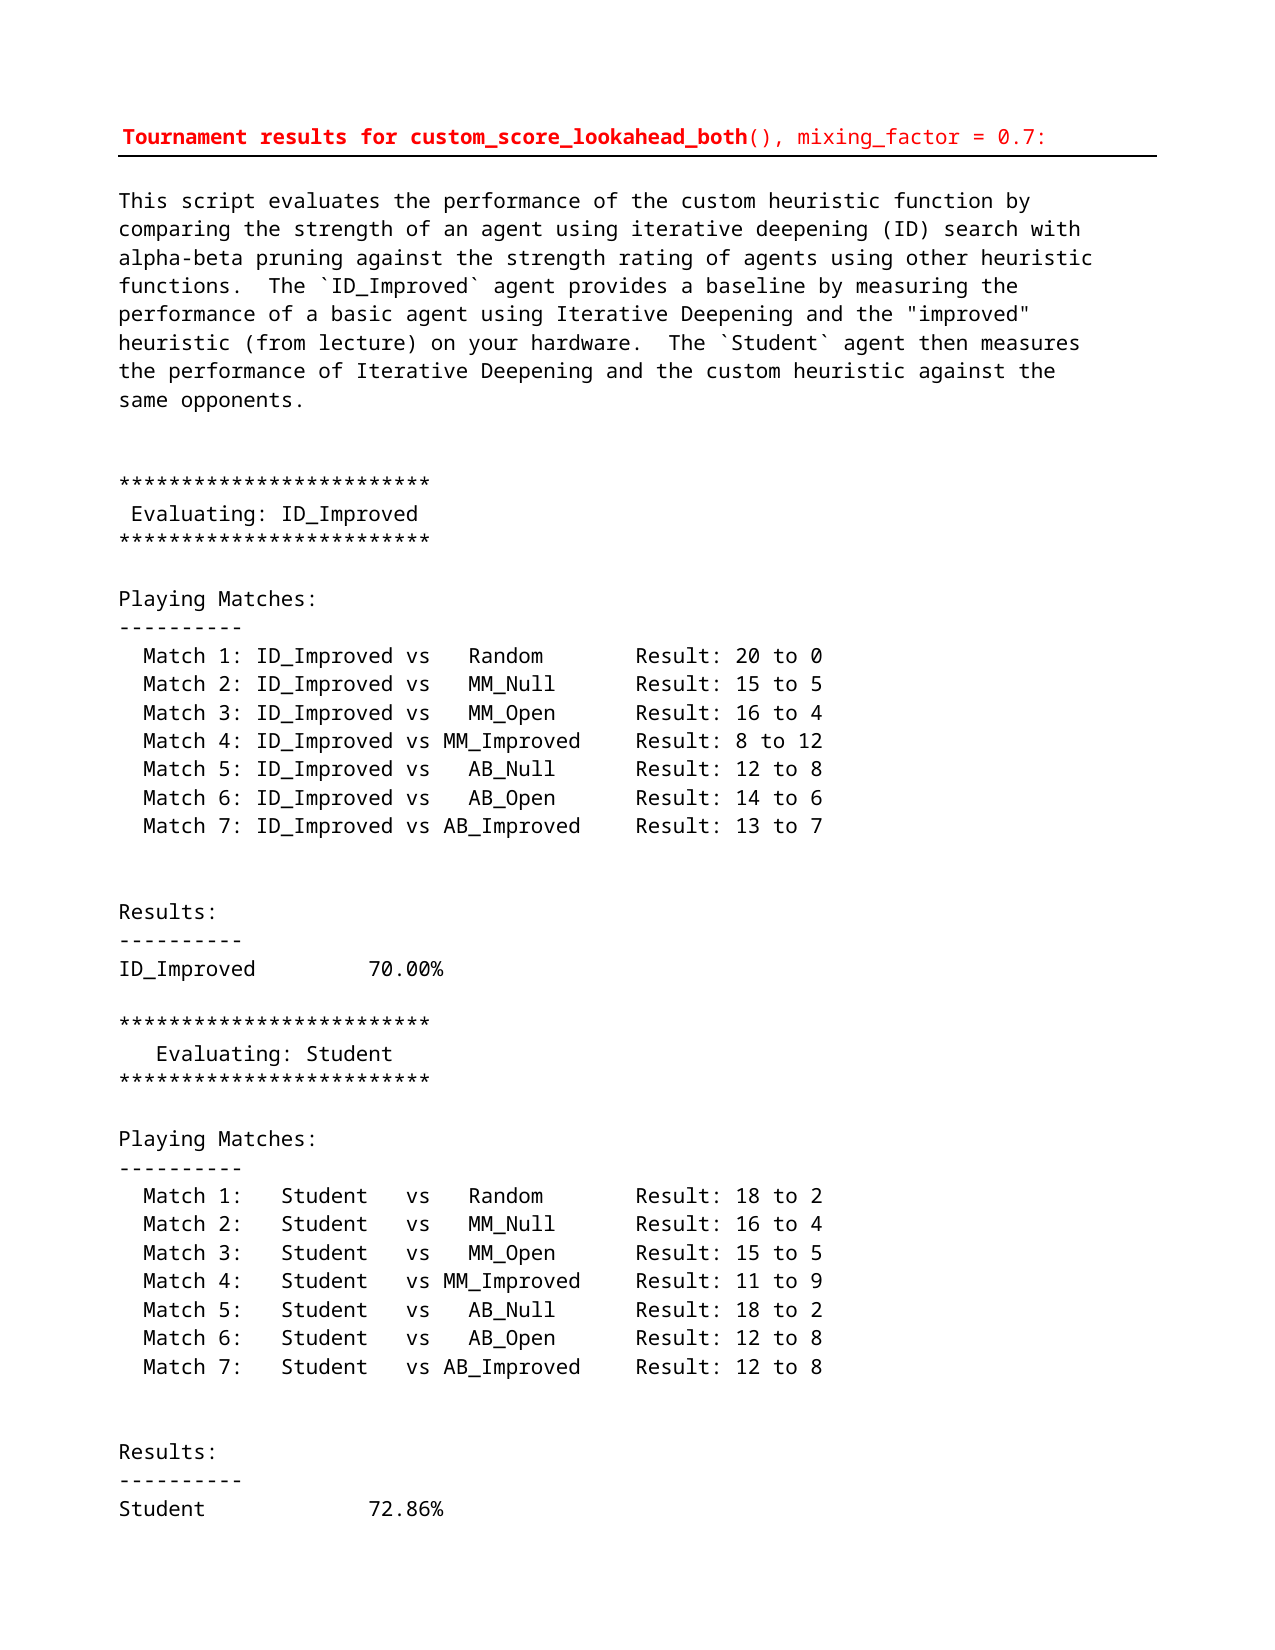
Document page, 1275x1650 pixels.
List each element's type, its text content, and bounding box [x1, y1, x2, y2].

text Evaluating: Student [118, 1039, 1157, 1067]
text performance of a basic agent using Iterative Deepening and the "improved" [118, 299, 1157, 328]
text Match 3: Student vs MM_Open Result: 15 to 5 [118, 1238, 1157, 1266]
text Match 4: ID_Improved vs MM_Improved Result: 8 to 12 [118, 726, 1157, 754]
text ID_Improved 70.00% [118, 954, 1157, 982]
text Match 7: ID_Improved vs AB_Improved Result: 13 to 7 [118, 811, 1157, 840]
text Match 1: Student vs Random Result: 18 to 2 [118, 1181, 1157, 1209]
text ---------- [118, 612, 1157, 641]
text Playing Matches: [118, 1124, 1157, 1153]
text ---------- [118, 1466, 1157, 1494]
text Playing Matches: [118, 584, 1157, 612]
text Match 2: ID_Improved vs MM_Null Result: 15 to 5 [118, 669, 1157, 698]
text ************************* [118, 1011, 1157, 1039]
text comparing the strength of an agent using iterative deepening (ID) search with [118, 214, 1157, 243]
text Match 1: ID_Improved vs Random Result: 20 to 0 [118, 641, 1157, 669]
text Match 4: Student vs MM_Improved Result: 11 to 9 [118, 1266, 1157, 1295]
text Student 72.86% [118, 1494, 1157, 1522]
text Match 6: Student vs AB_Open Result: 12 to 8 [118, 1323, 1157, 1352]
text same opponents. [118, 385, 1157, 413]
text ---------- [118, 1153, 1157, 1181]
text Match 3: ID_Improved vs MM_Open Result: 16 to 4 [118, 698, 1157, 726]
text Match 7: Student vs AB_Improved Result: 12 to 8 [118, 1352, 1157, 1380]
text This script evaluates the performance of the custom heuristic function by [118, 186, 1157, 214]
text Match 6: ID_Improved vs AB_Open Result: 14 to 6 [118, 783, 1157, 811]
text Results: [118, 1437, 1157, 1466]
text ---------- [118, 925, 1157, 954]
text Match 5: ID_Improved vs AB_Null Result: 12 to 8 [118, 754, 1157, 783]
text Tournament results for custom_score_lookahead_both(), mixing_factor = 0.7: [118, 118, 1157, 155]
text ************************* [118, 470, 1157, 499]
text Match 2: Student vs MM_Null Result: 16 to 4 [118, 1209, 1157, 1238]
text Match 5: Student vs AB_Null Result: 18 to 2 [118, 1295, 1157, 1323]
text functions. The `ID_Improved` agent provides a baseline by measuring the [118, 271, 1157, 299]
text Evaluating: ID_Improved [118, 499, 1157, 527]
text heuristic (from lecture) on your hardware. The `Student` agent then measures [118, 328, 1157, 356]
text ************************* [118, 527, 1157, 556]
text alpha-beta pruning against the strength rating of agents using other heuristic [118, 243, 1157, 271]
text the performance of Iterative Deepening and the custom heuristic against the [118, 356, 1157, 385]
text ************************* [118, 1067, 1157, 1096]
text Results: [118, 897, 1157, 925]
